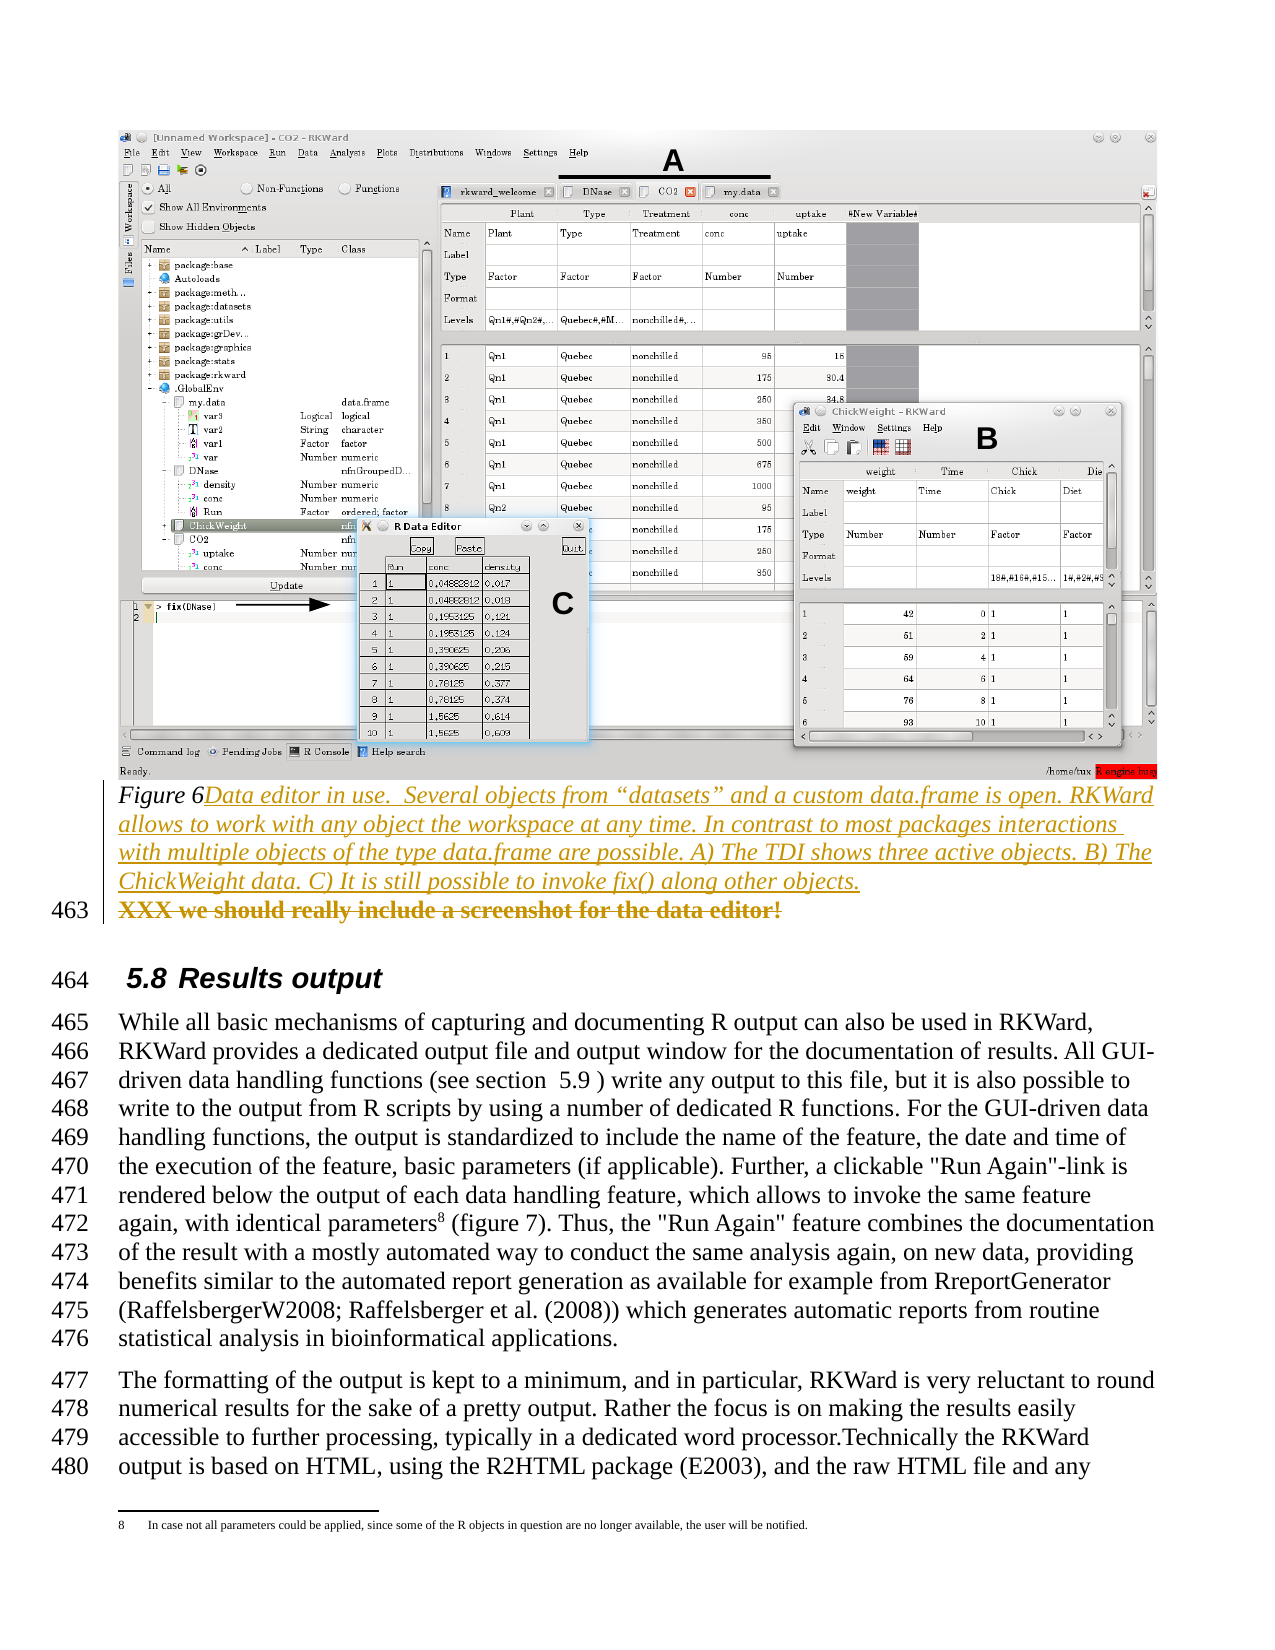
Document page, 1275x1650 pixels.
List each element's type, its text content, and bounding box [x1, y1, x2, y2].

text In case not all parameters could be applied, since some of the R objects in question are no longer available, the user will be notified. [118, 1517, 1157, 1532]
text Figure 6Data editor in use. Several objects from “datasets” and a custom data.frame is open. RKWard allows to work with any object the workspace at any time. In contrast to most packages interactions with multiple objects of the type data.frame are possible. A) The TDI shows three active objects. B) The ChickWeight data. C) It is still possible to invoke fix() along other objects. [118, 780, 1157, 895]
text While all basic mechanisms of capturing and documenting R output can also be used in RKWard, RKWard provides a dedicated output file and output window for the documentation of results. All GUI-driven data handling functions (see section 5.9 ) write any output to this file, but it is also possible to write to the output from R scripts by using a number of dedicated R functions. For the GUI-driven data handling functions, the output is standardized to include the name of the feature, the date and time of the execution of the feature, basic parameters (if applicable). Further, a clickable "Run Again"-link is rendered below the output of each data handling feature, which allows to invoke the same feature again, with identical parameters (figure 7). Thus, the "Run Again" feature combines the documentation of the result with a mostly automated way to conduct the same analysis again, on new data, providing benefits similar to the automated report generation as available for example from RreportGenerator (RaffelsbergerW2008; Raffelsberger et al. (2008)) which generates automatic reports from routine statistical analysis in bioinformatical applications. [118, 1007, 1157, 1352]
subtitle Results output [118, 961, 1157, 995]
text The formatting of the output is kept to a minimum, and in particular, RKWard is very reluctant to round numerical results for the sake of a pretty output. Rather the focus is on making the results easily accessible to further processing, typically in a dedicated word processor.Technically the RKWard output is based on HTML, using the R2HTML package (E2003), and the raw HTML file and any [118, 1365, 1157, 1480]
